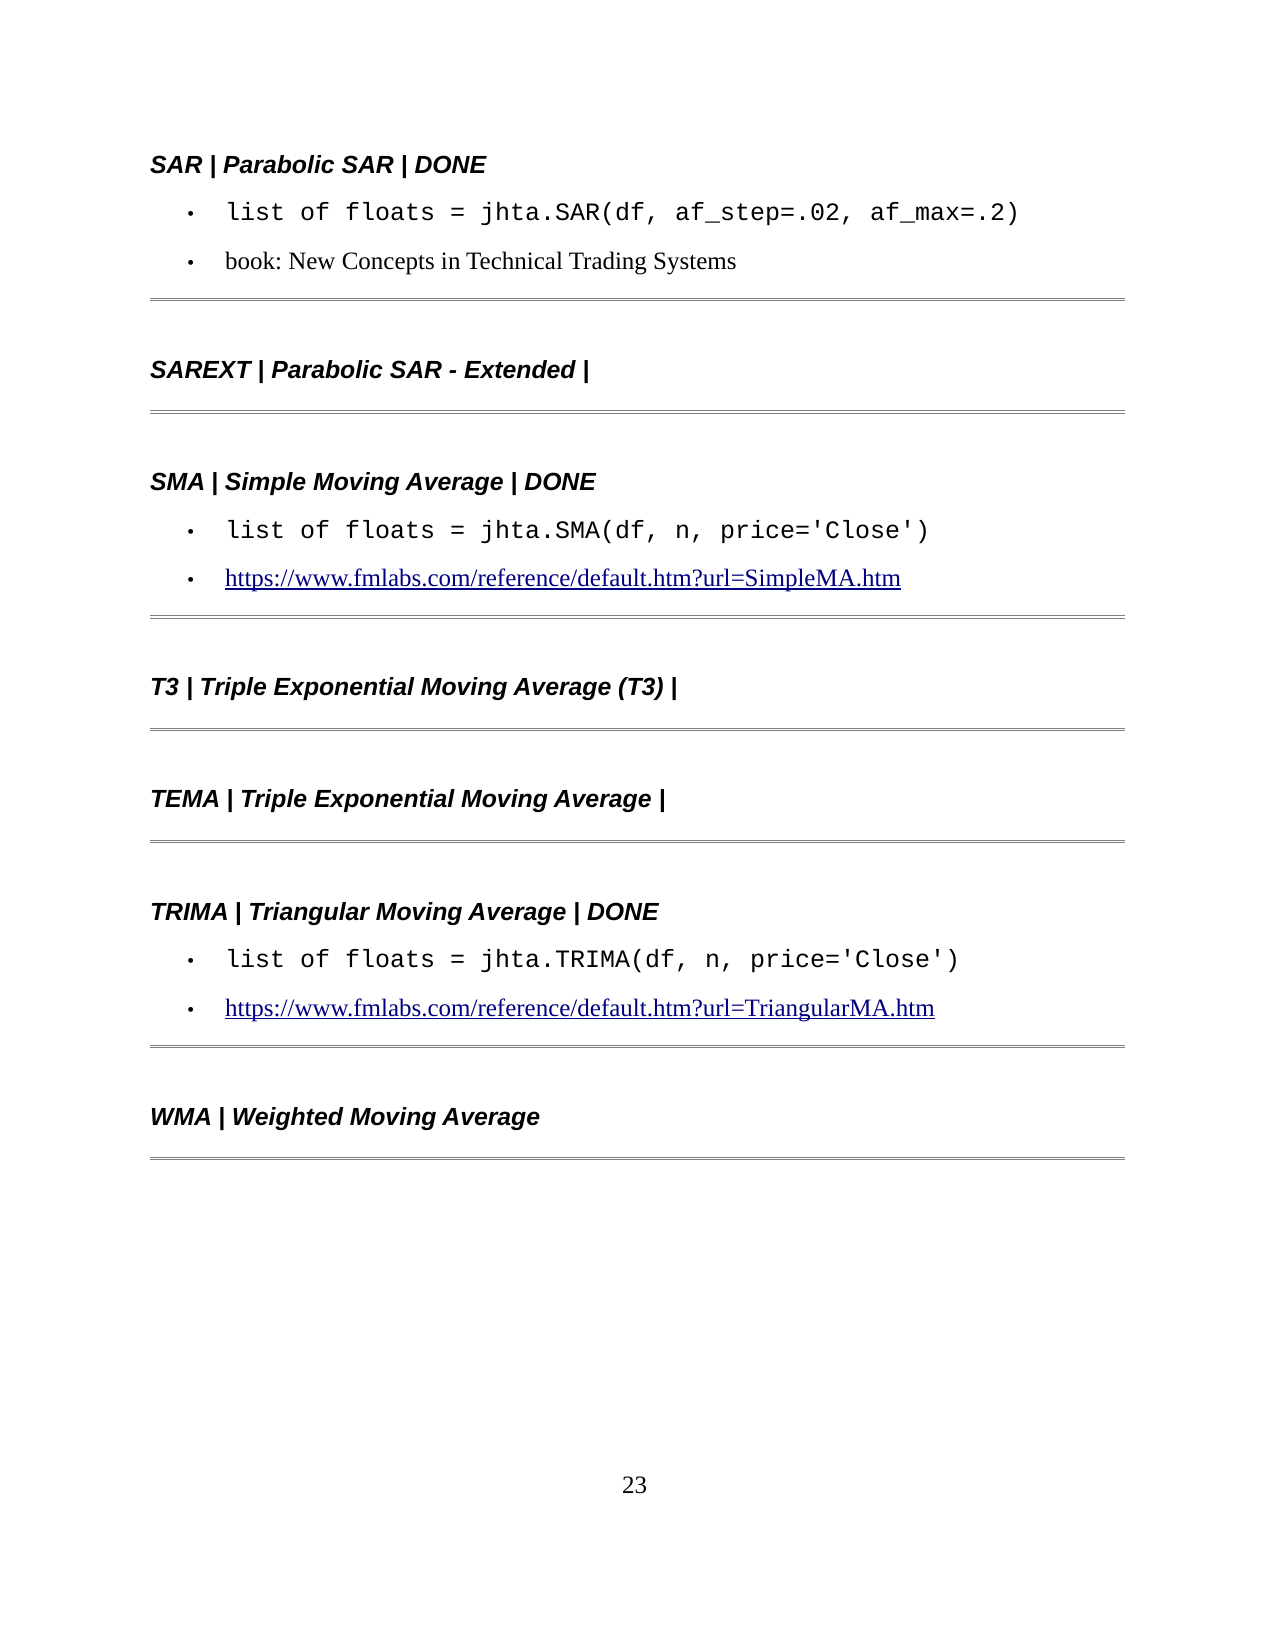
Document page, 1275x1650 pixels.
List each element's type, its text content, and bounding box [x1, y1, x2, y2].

list list of floats = jhta.TRIMA(df, n, price='Close') [187, 947, 1125, 975]
list book: New Concepts in Technical Trading Systems [187, 246, 1125, 275]
subtitle SAREXT | Parabolic SAR - Extended | [150, 355, 1125, 384]
subtitle TEMA | Triple Exponential Moving Average | [150, 784, 1125, 813]
subtitle T3 | Triple Exponential Moving Average (T3) | [150, 672, 1125, 701]
subtitle SAR | Parabolic SAR | DONE [150, 150, 1125, 178]
list https://www.fmlabs.com/reference/default.htm?url=SimpleMA.htm [187, 563, 1125, 592]
subtitle TRIMA | Triangular Moving Average | DONE [150, 897, 1125, 925]
list list of floats = jhta.SMA(df, n, price='Close') [187, 517, 1125, 546]
list https://www.fmlabs.com/reference/default.htm?url=TriangularMA.htm [187, 993, 1125, 1022]
list list of floats = jhta.SAR(df, af_step=.02, af_max=.2) [187, 200, 1125, 228]
subtitle SMA | Simple Moving Average | DONE [150, 467, 1125, 496]
subtitle WMA | Weighted Moving Average [150, 1102, 1125, 1130]
